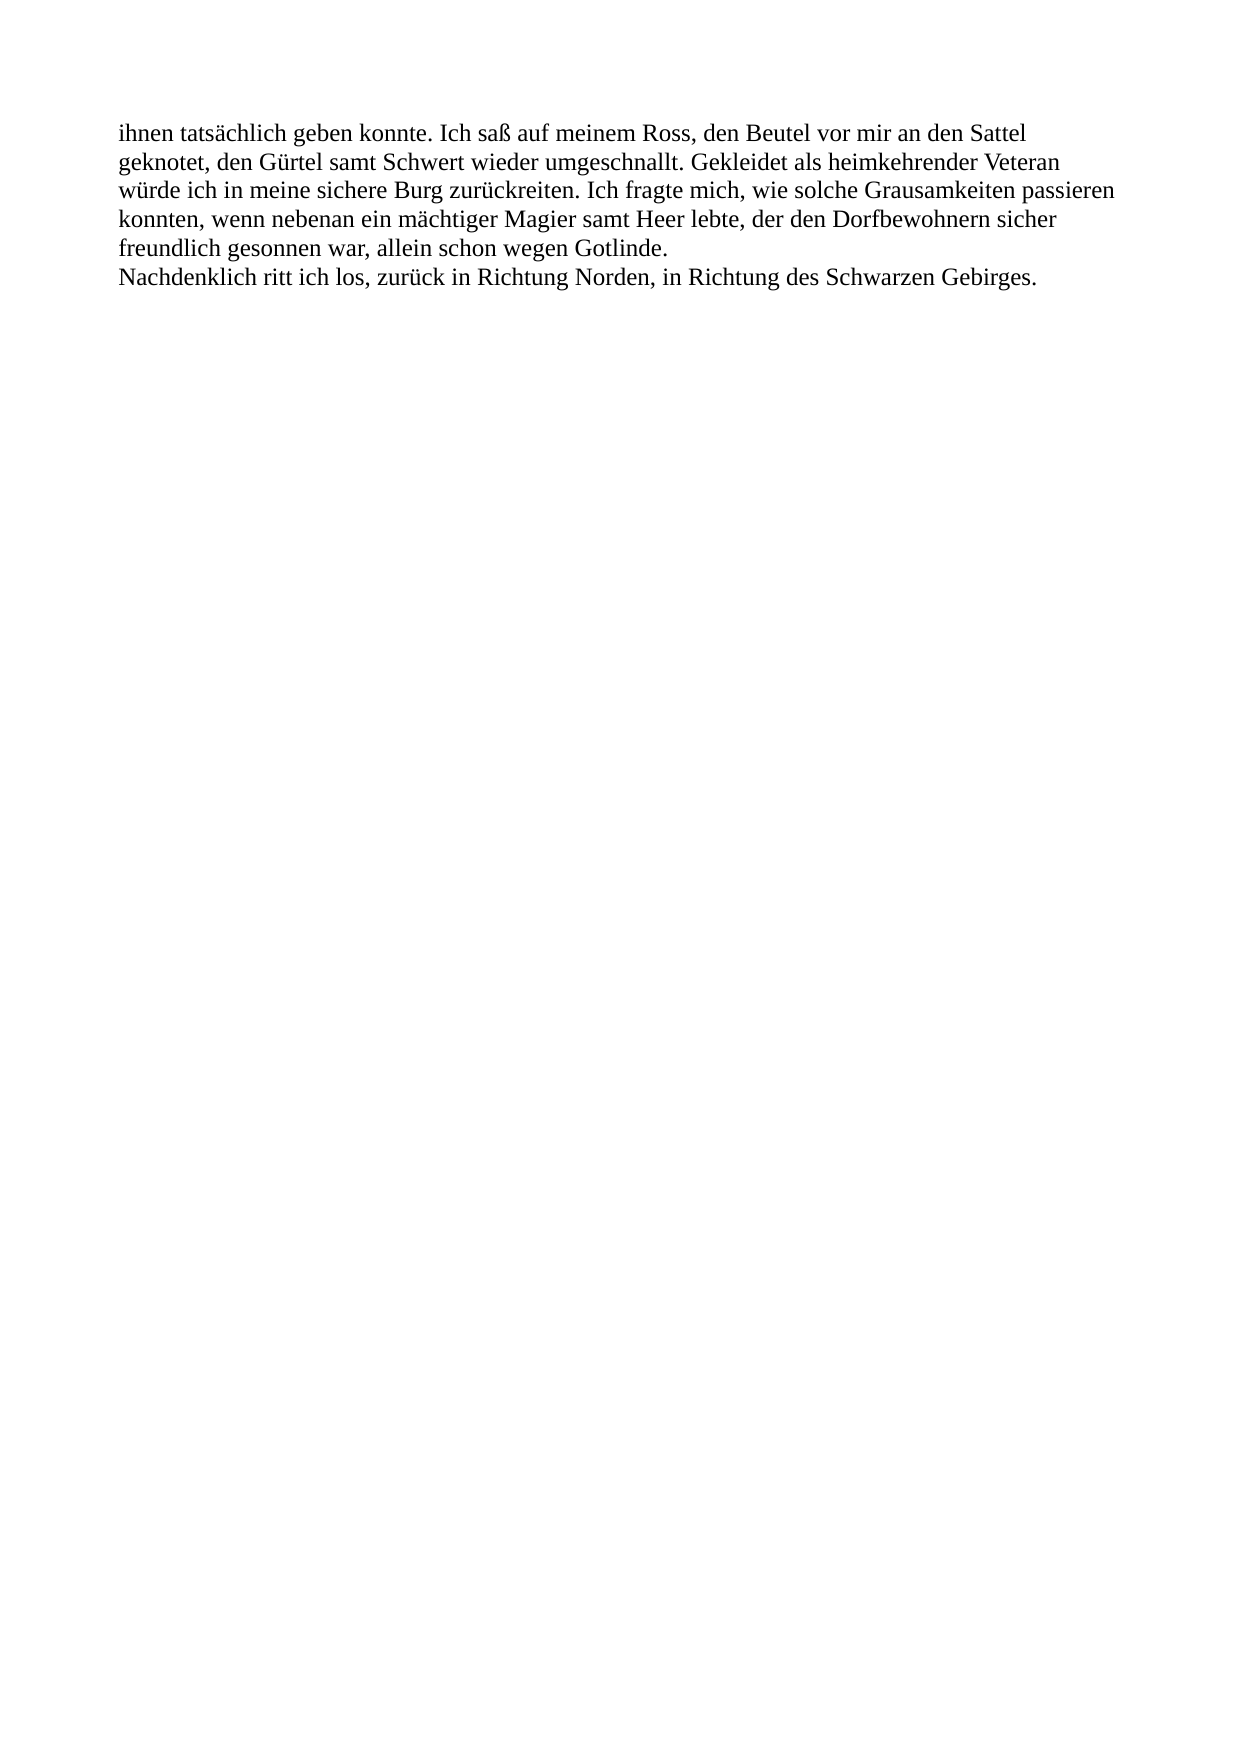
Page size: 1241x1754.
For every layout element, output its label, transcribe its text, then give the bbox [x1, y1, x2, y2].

text Nachdenklich ritt ich los, zurück in Richtung Norden, in Richtung des Schwarzen Gebirges. [118, 262, 1122, 291]
text ihnen tatsächlich geben konnte. Ich saß auf meinem Ross, den Beutel vor mir an den Sattel geknotet, den Gürtel samt Schwert wieder umgeschnallt. Gekleidet als heimkehrender Veteran würde ich in meine sichere Burg zurückreiten. Ich fragte mich, wie solche Grausamkeiten passieren konnten, wenn nebenan ein mächtiger Magier samt Heer lebte, der den Dorfbewohnern sicher freundlich gesonnen war, allein schon wegen Gotlinde. [118, 118, 1122, 262]
